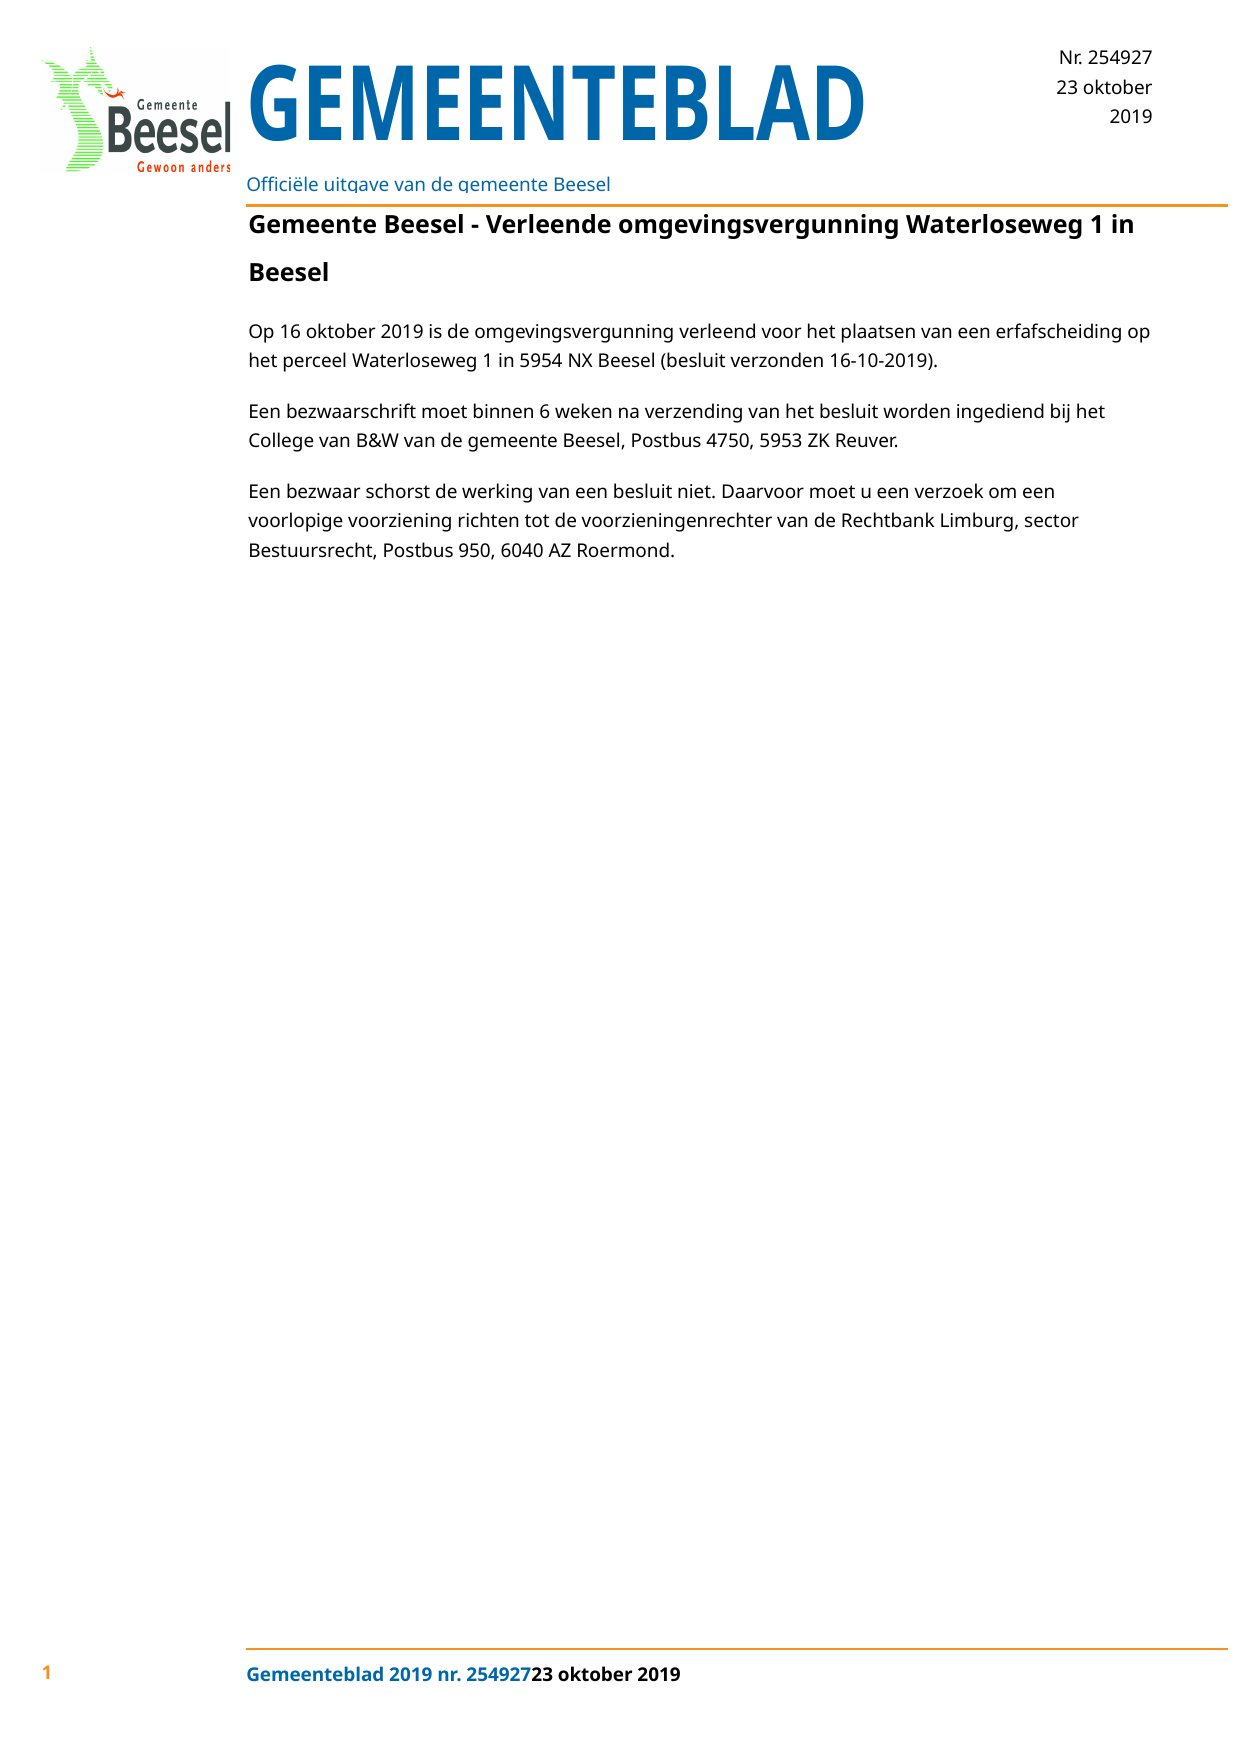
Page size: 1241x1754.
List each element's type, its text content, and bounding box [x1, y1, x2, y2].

text Een bezwaarschrift moet binnen 6 weken na verzending van het besluit worden ingediend bij het College van B&W van de gemeente Beesel, Postbus 4750, 5953 ZK Reuver. [248, 398, 1152, 453]
text Een bezwaar schorst de werking van een besluit niet. Daarvoor moet u een verzoek om een voorlopige voorziening richten tot de voorzieningenrechter van de Rechtbank Limburg, sector Bestuursrecht, Postbus 950, 6040 AZ Roermond. [248, 478, 1152, 563]
text Gemeente Beesel - Verleende omgevingsvergunning Waterloseweg 1 in Beesel [248, 207, 1152, 288]
picture [41, 47, 231, 172]
text Op 16 oktober 2019 is de omgevingsvergunning verleend voor het plaatsen van een erfafscheiding op het perceel Waterloseweg 1 in 5954 NX Beesel (besluit verzonden 16-10-2019). [248, 318, 1152, 373]
